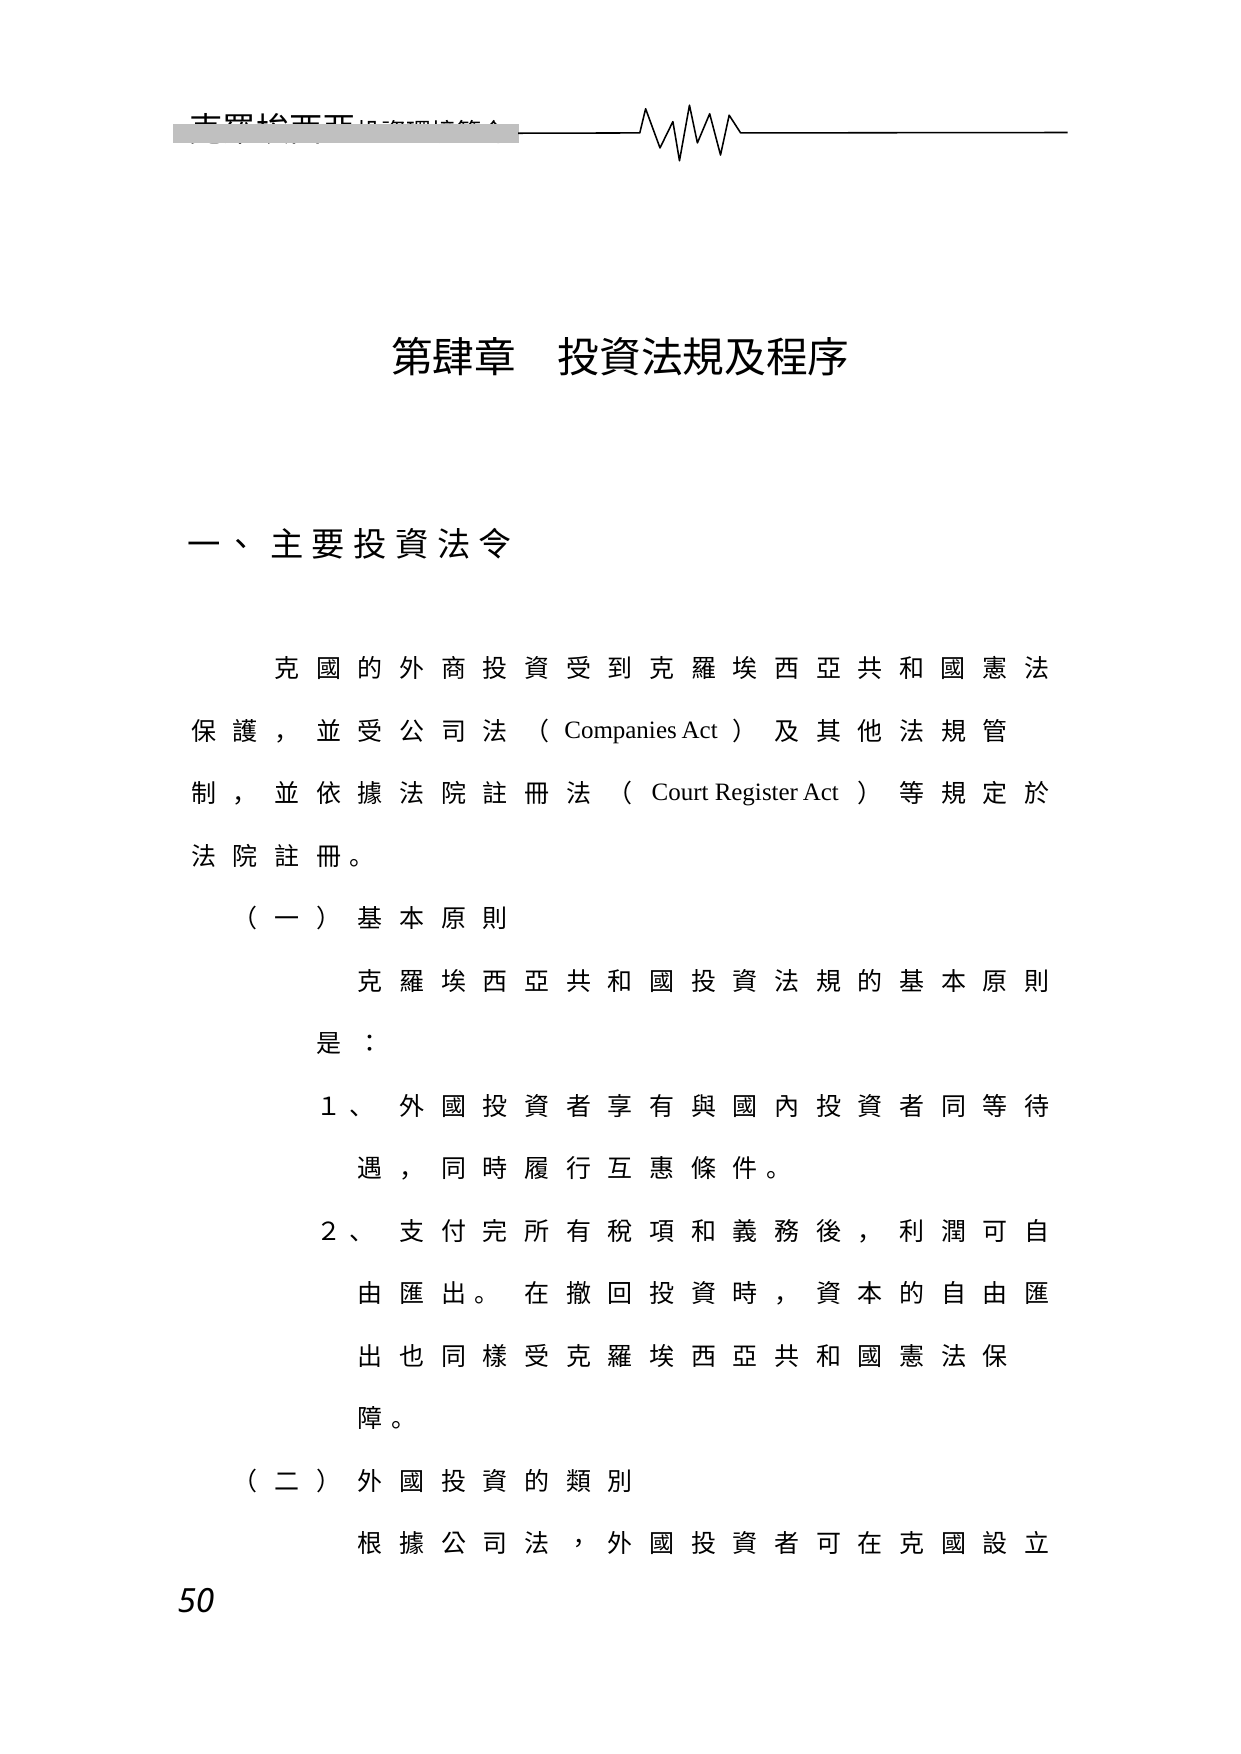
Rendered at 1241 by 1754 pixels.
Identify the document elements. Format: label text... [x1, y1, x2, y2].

text 克國的外商投資受到克羅埃西亞共和國憲法保護，並受公司法（Companies Act）及其他法規管制，並依據法院註冊法（Court Register Act）等規定於法院註冊。 [183, 625, 1058, 875]
text 克羅埃西亞共和國投資法規的基本原則是： [281, 938, 1058, 1063]
text １、外國投資者享有與國內投資者同等待遇，同時履行互惠條件。 [281, 1063, 1058, 1188]
text ２、支付完所有稅項和義務後，利潤可自由匯出。在撤回投資時，資本的自由匯出也同樣受克羅埃西亞共和國憲法保障。 [281, 1188, 1058, 1438]
text （二）外國投資的類別 [207, 1438, 1058, 1500]
text 第肆章 投資法規及程序 [183, 313, 1058, 375]
text （一）基本原則 [207, 875, 1058, 938]
text 根據公司法，外國投資者可在克國設立 [281, 1500, 1058, 1563]
text 一、主要投資法令 [183, 500, 1058, 563]
